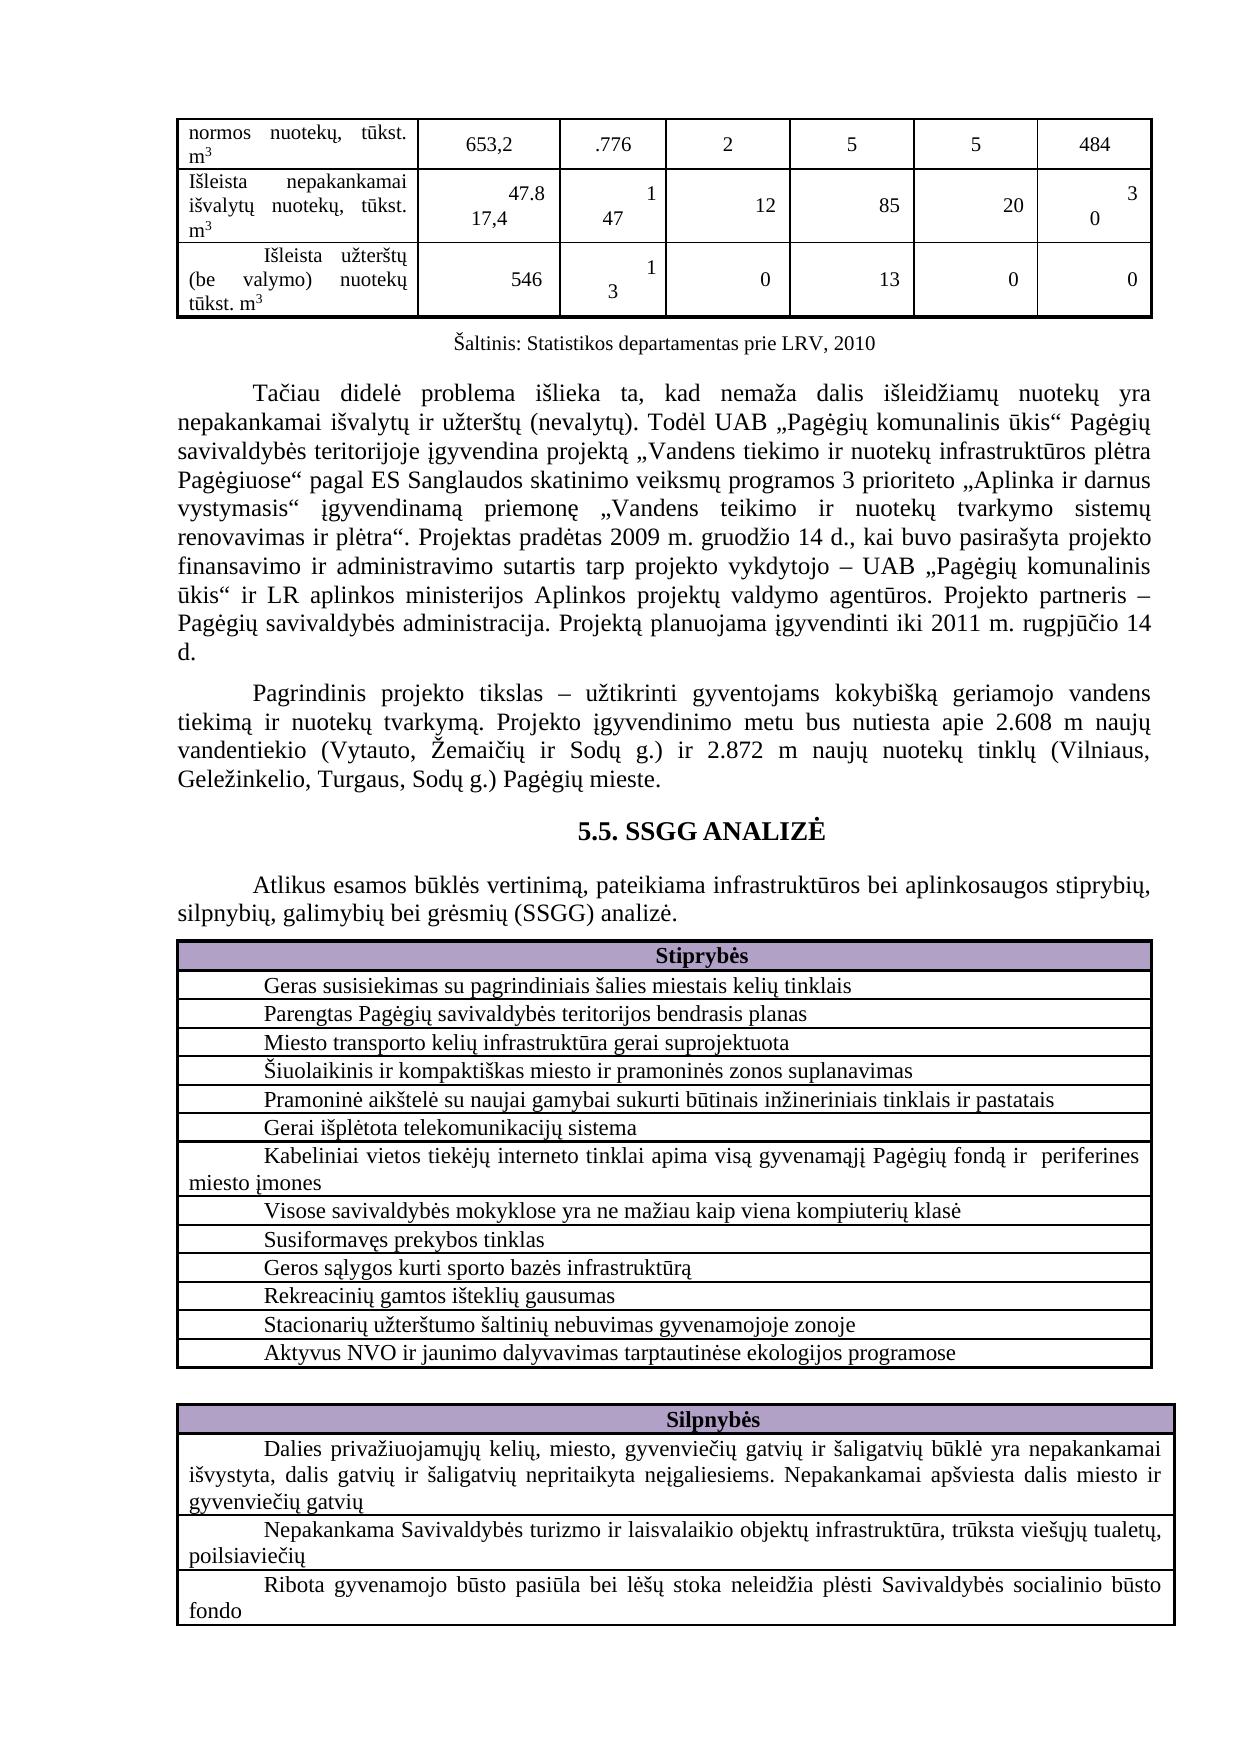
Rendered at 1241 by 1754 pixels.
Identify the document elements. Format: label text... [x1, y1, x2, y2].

table_cell Geras susisiekimas su pagrindiniais šalies miestais kelių tinklais [179, 972, 1150, 998]
table_cell Kabeliniai vietos tiekėjų interneto tinklai apima visą gyvenamąjį Pagėgių fondą ir periferines miesto įmones [179, 1143, 1150, 1195]
table_cell 0 [667, 243, 789, 315]
table_cell 0 [915, 243, 1037, 315]
table_cell 85 [791, 170, 913, 242]
table_cell Susiformavęs prekybos tinklas [179, 1226, 1150, 1252]
table_cell 546 [419, 243, 559, 315]
text Pagrindinis projekto tikslas – užtikrinti gyventojams kokybišką geriamojo vandens tiekimą ir nuotekų tvarkymą. Projekto įgyvendinimo metu bus nutiesta apie 2.608 m naujų vandentiekio (Vytauto, Žemaičių ir Sodų g.) ir 2.872 m naujų nuotekų tinklų (Vilniaus, Geležinkelio, Turgaus, Sodų g.) Pagėgių mieste. [177, 678, 1152, 793]
table_cell 47.817,4 [419, 170, 559, 242]
table_cell 5 [915, 120, 1037, 168]
table_cell 653,2 [419, 120, 559, 168]
table_cell Aktyvus NVO ir jaunimo dalyvavimas tarptautinėse ekologijos programose [179, 1340, 1150, 1366]
table_cell 2 [667, 120, 789, 168]
table_cell 30 [1038, 170, 1150, 242]
table_cell Dalies privažiuojamųjų kelių, miesto, gyvenviečių gatvių ir šaligatvių būklė yra nepakankamai išvystyta, dalis gatvių ir šaligatvių nepritaikyta neįgaliesiems. Nepakankamai apšviesta dalis miesto ir gyvenviečių gatvių [179, 1435, 1173, 1514]
table_header Silpnybės [179, 1406, 1173, 1432]
table_cell 20 [915, 170, 1037, 242]
table_cell 147 [561, 170, 665, 242]
table_cell Parengtas Pagėgių savivaldybės teritorijos bendrasis planas [179, 1000, 1150, 1027]
table_cell 484 [1038, 120, 1150, 168]
table_header Stiprybės [179, 943, 1150, 969]
table_cell 0 [1038, 243, 1150, 315]
table_cell 5 [791, 120, 913, 168]
text Atlikus esamos būklės vertinimą, pateikiama infrastruktūros bei aplinkosaugos stiprybių, silpnybių, galimybių bei grėsmių (SSGG) analizė. [177, 870, 1152, 927]
table_cell 12 [667, 170, 789, 242]
table_cell Geros sąlygos kurti sporto bazės infrastruktūrą [179, 1254, 1150, 1281]
table_cell Rekreacinių gamtos išteklių gausumas [179, 1283, 1150, 1309]
table_cell Išleista užterštų (be valymo) nuotekų tūkst. m3 [179, 243, 417, 315]
table_cell .776 [561, 120, 665, 168]
table_cell 13 [791, 243, 913, 315]
table_cell Ribota gyvenamojo būsto pasiūla bei lėšų stoka neleidžia plėsti Savivaldybės socialinio būsto fondo [179, 1571, 1173, 1624]
table_cell Išleista nepakankamai išvalytų nuotekų, tūkst. m3 [179, 170, 417, 242]
table_cell 13 [561, 243, 665, 315]
table_cell Šiuolaikinis ir kompaktiškas miesto ir pramoninės zonos suplanavimas [179, 1057, 1150, 1083]
table_cell Stacionarių užterštumo šaltinių nebuvimas gyvenamojoje zonoje [179, 1311, 1150, 1337]
table_cell normos nuotekų, tūkst. m3 [179, 120, 417, 168]
table_cell Gerai išplėtota telekomunikacijų sistema [179, 1114, 1150, 1140]
table_cell Nepakankama Savivaldybės turizmo ir laisvalaikio objektų infrastruktūra, trūksta viešųjų tualetų, poilsiaviečių [179, 1516, 1173, 1569]
text 5.5. SSGG ANALIZĖ [177, 814, 1152, 846]
table_cell Miesto transporto kelių infrastruktūra gerai suprojektuota [179, 1029, 1150, 1055]
text Šaltinis: Statistikos departamentas prie LRV, 2010 [177, 330, 1152, 354]
table_cell Pramoninė aikštelė su naujai gamybai sukurti būtinais inžineriniais tinklais ir pastatais [179, 1086, 1150, 1112]
text Tačiau didelė problema išlieka ta, kad nemaža dalis išleidžiamų nuotekų yra nepakankamai išvalytų ir užterštų (nevalytų). Todėl UAB „Pagėgių komunalinis ūkis“ Pagėgių savivaldybės teritorijoje įgyvendina projektą „Vandens tiekimo ir nuotekų infrastruktūros plėtra Pagėgiuose“ pagal ES Sanglaudos skatinimo veiksmų programos 3 prioriteto „Aplinka ir darnus vystymasis“ įgyvendinamą priemonę „Vandens teikimo ir nuotekų tvarkymo sistemų renovavimas ir plėtra“. Projektas pradėtas 2009 m. gruodžio 14 d., kai buvo pasirašyta projekto finansavimo ir administravimo sutartis tarp projekto vykdytojo – UAB „Pagėgių komunalinis ūkis“ ir LR aplinkos ministerijos Aplinkos projektų valdymo agentūros. Projekto partneris – Pagėgių savivaldybės administracija. Projektą planuojama įgyvendinti iki 2011 m. rugpjūčio 14 d. [177, 378, 1152, 666]
table_cell Visose savivaldybės mokyklose yra ne mažiau kaip viena kompiuterių klasė [179, 1197, 1150, 1224]
